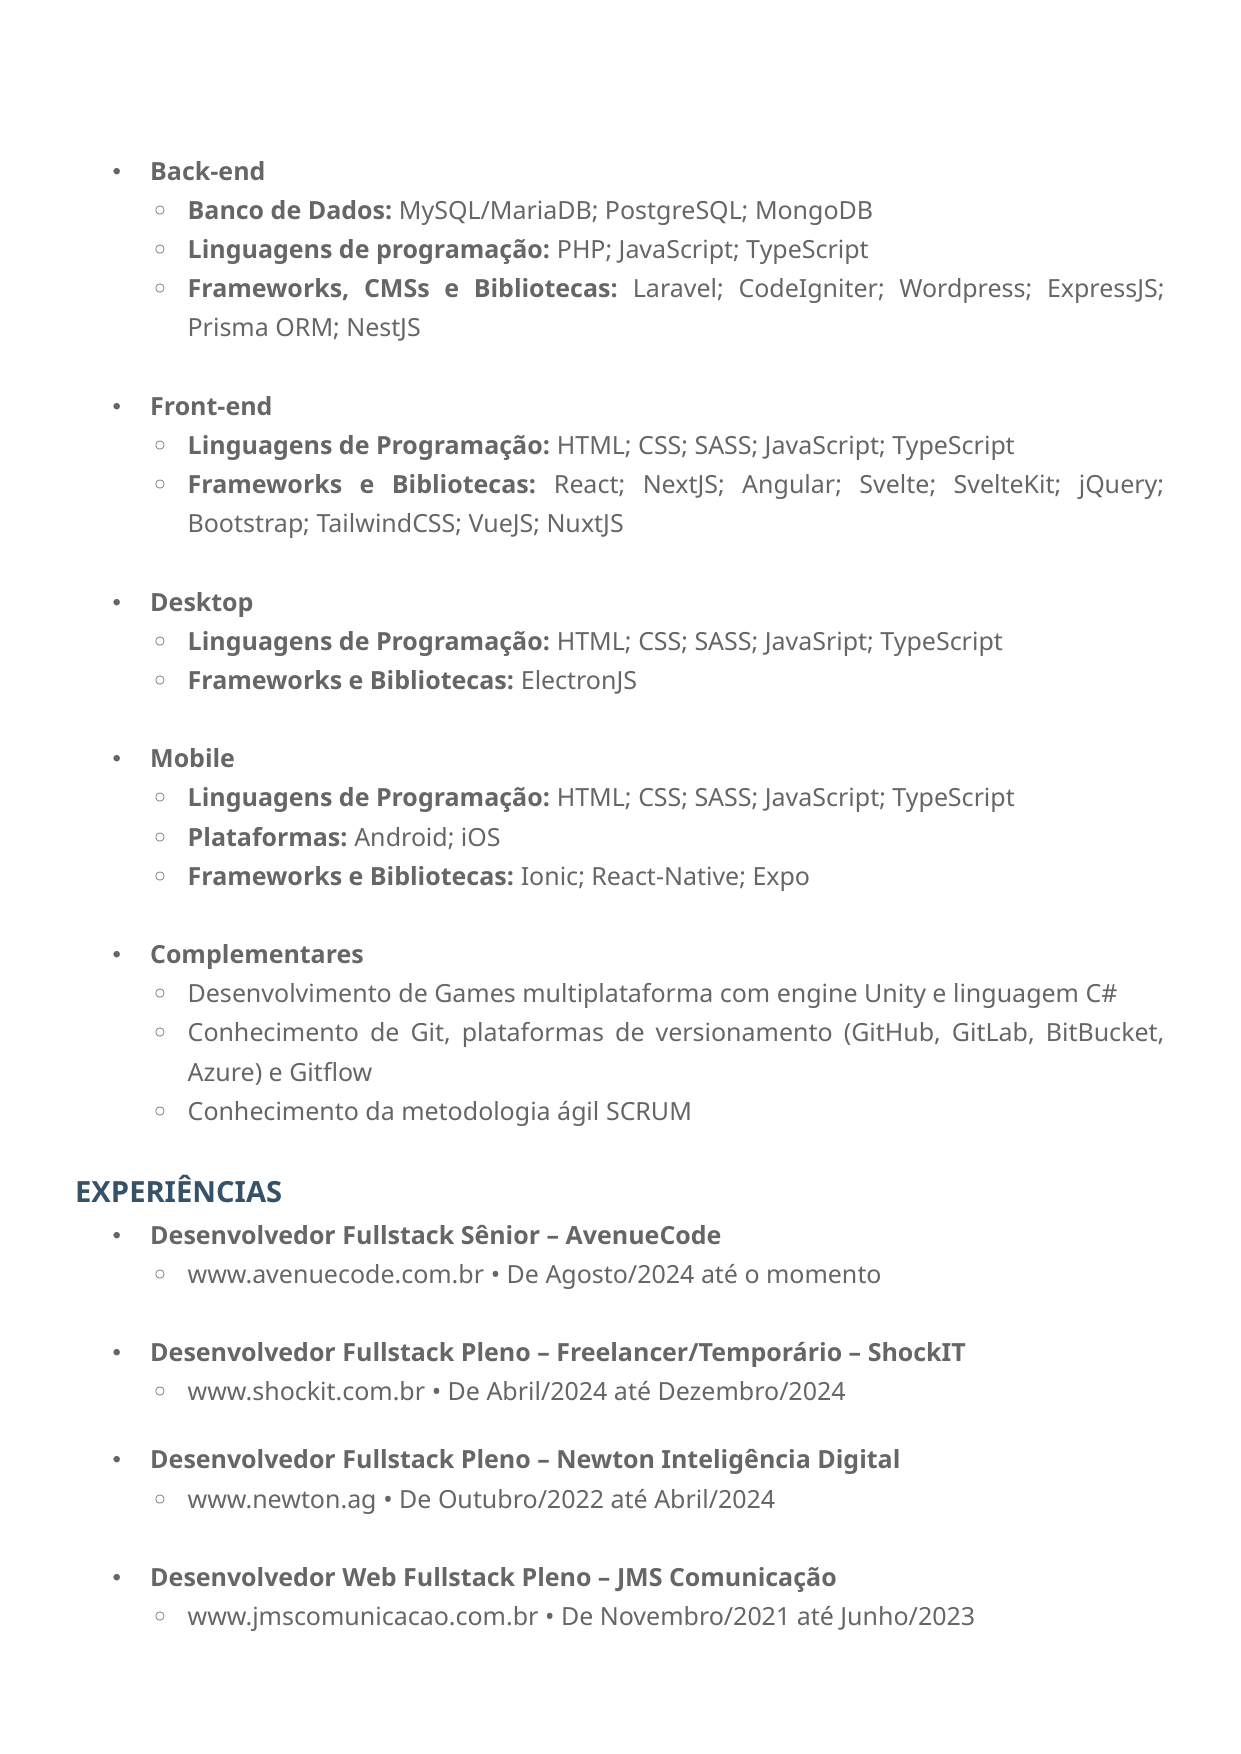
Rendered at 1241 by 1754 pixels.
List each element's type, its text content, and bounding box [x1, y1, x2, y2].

list www.avenuecode.com.br • De Agosto/2024 até o momento [150, 1256, 1165, 1291]
list Frameworks e Bibliotecas: React; NextJS; Angular; Svelte; SvelteKit; jQuery; Bootstrap; TailwindCSS; VueJS; NuxtJS [150, 467, 1165, 540]
list Front-end [112, 388, 1165, 422]
list www.newton.ag • De Outubro/2022 até Abril/2024 [150, 1481, 1165, 1515]
list Desenvolvedor Fullstack Pleno – Newton Inteligência Digital [112, 1442, 1165, 1476]
list Frameworks e Bibliotecas: ElectronJS [150, 662, 1165, 697]
list Desenvolvedor Fullstack Pleno – Freelancer/Temporário – ShockIT [112, 1335, 1165, 1369]
list Conhecimento da metodologia ágil SCRUM [150, 1093, 1165, 1127]
list Desenvolvedor Web Fullstack Pleno – JMS Comunicação [112, 1559, 1165, 1594]
list Back-end [112, 153, 1165, 187]
list www.jmscomunicacao.com.br • De Novembro/2021 até Junho/2023 [150, 1599, 1165, 1633]
list Frameworks e Bibliotecas: Ionic; React-Native; Expo [150, 858, 1165, 892]
list Banco de Dados: MySQL/MariaDB; PostgreSQL; MongoDB [150, 192, 1165, 227]
list Complementares [112, 937, 1165, 971]
list Linguagens de Programação: HTML; CSS; SASS; JavaSript; TypeScript [150, 623, 1165, 657]
list Plataformas: Android; iOS [150, 819, 1165, 853]
list Linguagens de Programação: HTML; CSS; SASS; JavaScript; TypeScript [150, 427, 1165, 462]
list Frameworks, CMSs e Bibliotecas: Laravel; CodeIgniter; Wordpress; ExpressJS; Prisma ORM; NestJS [150, 271, 1165, 344]
list Conhecimento de Git, plataformas de versionamento (GitHub, GitLab, BitBucket, Azure) e Gitflow [150, 1015, 1165, 1088]
list Mobile [112, 741, 1165, 775]
list Desenvolvimento de Games multiplataforma com engine Unity e linguagem C# [150, 976, 1165, 1010]
list Linguagens de programação: PHP; JavaScript; TypeScript [150, 232, 1165, 266]
list Desenvolvedor Fullstack Sênior – AvenueCode [112, 1217, 1165, 1251]
list Linguagens de Programação: HTML; CSS; SASS; JavaScript; TypeScript [150, 780, 1165, 814]
list Desktop [112, 584, 1165, 618]
list www.shockit.com.br • De Abril/2024 até Dezembro/2024 [150, 1374, 1165, 1408]
text EXPERIÊNCIAS [75, 1172, 1165, 1211]
